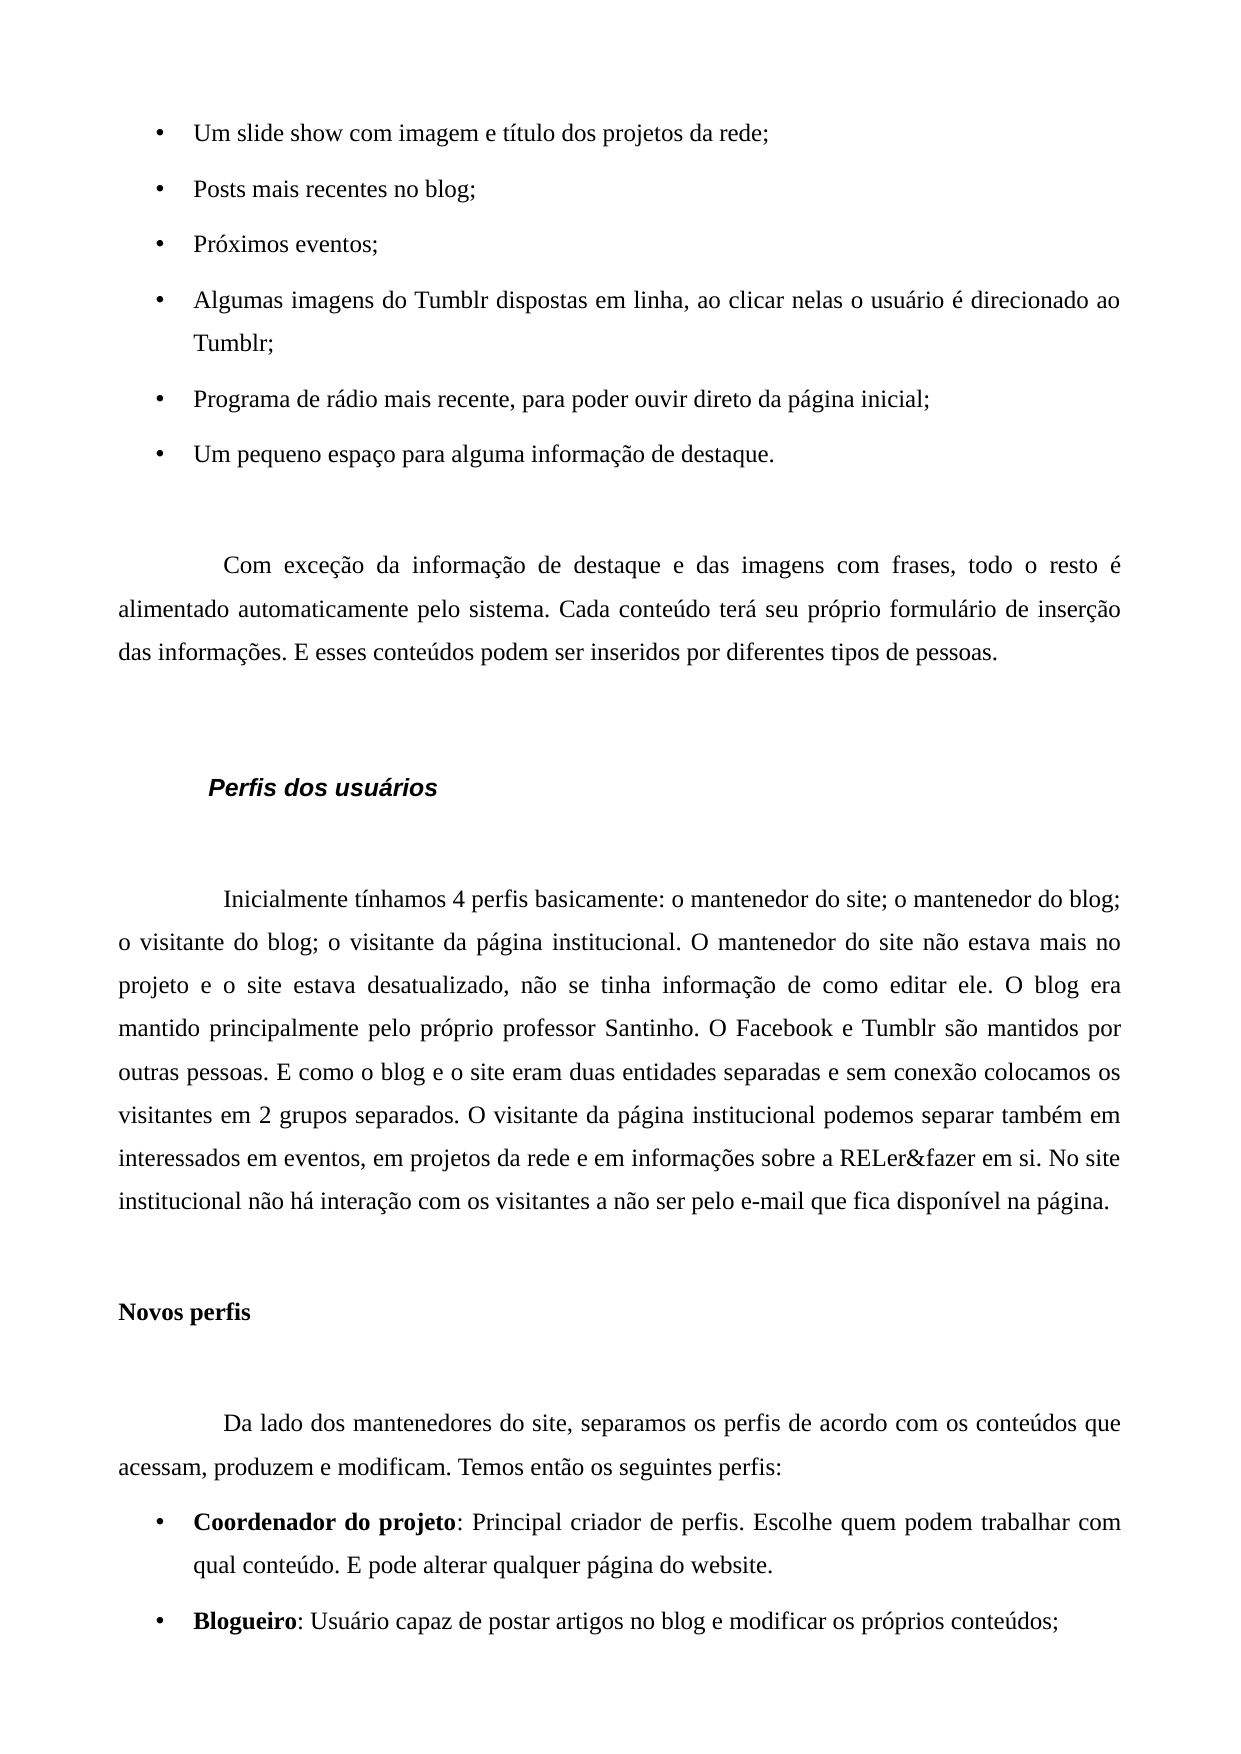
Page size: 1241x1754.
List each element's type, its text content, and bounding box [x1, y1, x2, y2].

text Novos perfis [118, 1297, 1122, 1326]
list Blogueiro: Usuário capaz de postar artigos no blog e modificar os próprios conteúdos; [156, 1606, 1122, 1635]
list Próximos eventos; [156, 229, 1122, 258]
text Inicialmente tínhamos 4 perfis basicamente: o mantenedor do site; o mantenedor do blog; o visitante do blog; o visitante da página institucional. O mantenedor do site não estava mais no projeto e o site estava desatualizado, não se tinha informação de como editar ele. O blog era mantido principalmente pelo próprio professor Santinho. O Facebook e Tumblr são mantidos por outras pessoas. E como o blog e o site eram duas entidades separadas e sem conexão colocamos os visitantes em 2 grupos separados. O visitante da página institucional podemos separar também em interessados em eventos, em projetos da rede e em informações sobre a RELer&fazer em si. No site institucional não há interação com os visitantes a não ser pelo e-mail que fica disponível na página. [118, 884, 1122, 1215]
list Um slide show com imagem e título dos projetos da rede; [156, 118, 1122, 147]
text Da lado dos mantenedores do site, separamos os perfis de acordo com os conteúdos que acessam, produzem e modificam. Temos então os seguintes perfis: [118, 1408, 1122, 1480]
text Com exceção da informação de destaque e das imagens com frases, todo o resto é alimentado automaticamente pelo sistema. Cada conteúdo terá seu próprio formulário de inserção das informações. E esses conteúdos podem ser inseridos por diferentes tipos de pessoas. [118, 551, 1122, 666]
list Um pequeno espaço para alguma informação de destaque. [156, 439, 1122, 468]
list Algumas imagens do Tumblr dispostas em linha, ao clicar nelas o usuário é direcionado ao Tumblr; [156, 285, 1122, 357]
list Coordenador do projeto: Principal criador de perfis. Escolhe quem podem trabalhar com qual conteúdo. E pode alterar qualquer página do website. [156, 1507, 1122, 1579]
subtitle Perfis dos usuários [118, 773, 1122, 802]
list Posts mais recentes no blog; [156, 174, 1122, 202]
list Programa de rádio mais recente, para poder ouvir direto da página inicial; [156, 384, 1122, 412]
